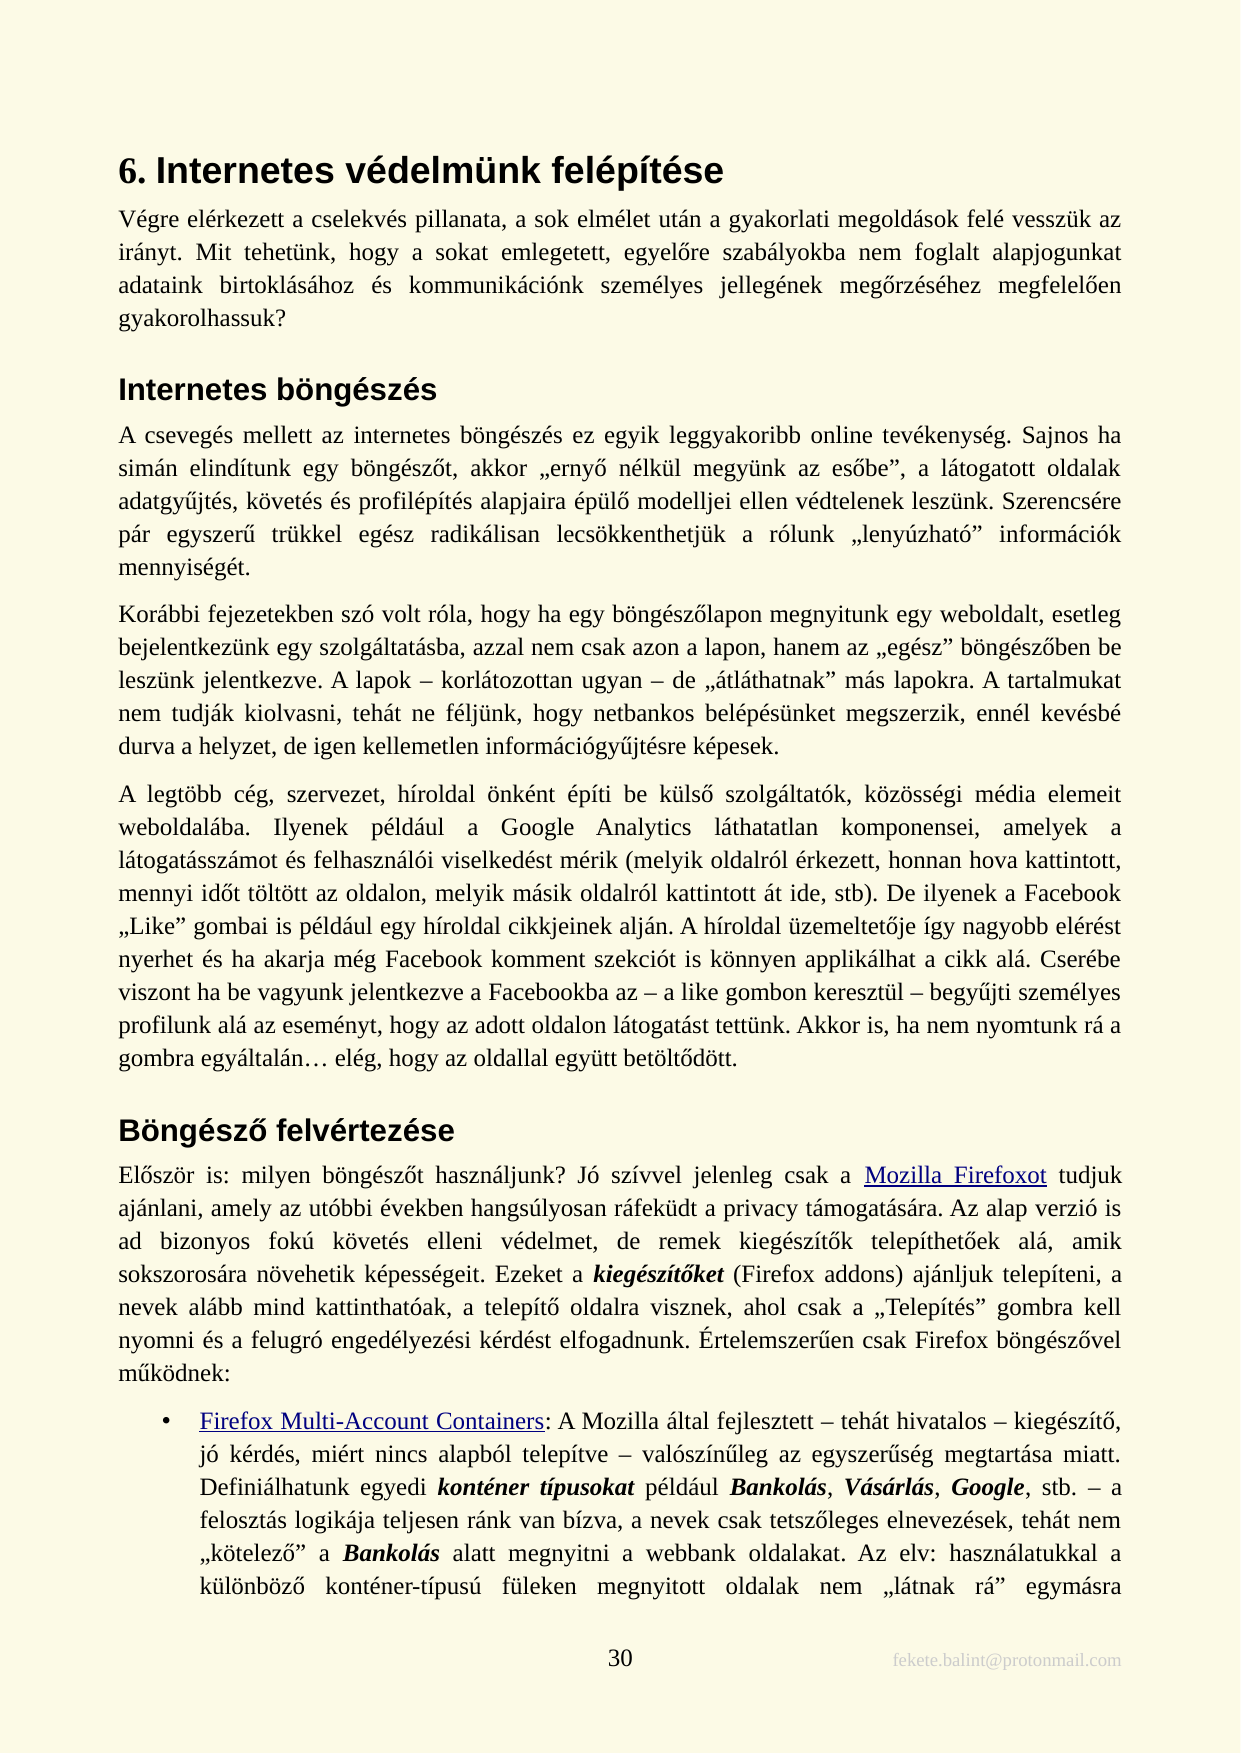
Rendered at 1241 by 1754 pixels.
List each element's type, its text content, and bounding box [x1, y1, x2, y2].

subtitle Internetes böngészés [118, 371, 1122, 407]
text A legtöbb cég, szervezet, híroldal önként építi be külső szolgáltatók, közösségi média elemeit weboldalába. Ilyenek például a Google Analytics láthatatlan komponensei, amelyek a látogatásszámot és felhasználói viselkedést mérik (melyik oldalról érkezett, honnan hova kattintott, mennyi időt töltött az oldalon, melyik másik oldalról kattintott át ide, stb). De ilyenek a Facebook „Like” gombai is például egy híroldal cikkjeinek alján. A híroldal üzemeltetője így nagyobb elérést nyerhet és ha akarja még Facebook komment szekciót is könnyen applikálhat a cikk alá. Cserébe viszont ha be vagyunk jelentkezve a Facebookba az – a like gombon keresztül – begyűjti személyes profilunk alá az eseményt, hogy az adott oldalon látogatást tettünk. Akkor is, ha nem nyomtunk rá a gombra egyáltalán… elég, hogy az oldallal együtt betöltődött. [118, 779, 1122, 1072]
subtitle Böngésző felvértezése [118, 1112, 1122, 1148]
text Először is: milyen böngészőt használjunk? Jó szívvel jelenleg csak a Mozilla Firefoxot tudjuk ajánlani, amely az utóbbi években hangsúlyosan ráfeküdt a privacy támogatására. Az alap verzió is ad bizonyos fokú követés elleni védelmet, de remek kiegészítők telepíthetőek alá, amik sokszorosára növehetik képességeit. Ezeket a kiegészítőket (Firefox addons) ajánljuk telepíteni, a nevek alább mind kattinthatóak, a telepítő oldalra visznek, ahol csak a „Telepítés” gombra kell nyomni és a felugró engedélyezési kérdést elfogadnunk. Értelemszerűen csak Firefox böngészővel működnek: [118, 1160, 1122, 1387]
subtitle 6. Internetes védelmünk felépítése [118, 148, 1122, 191]
text A csevegés mellett az internetes böngészés ez egyik leggyakoribb online tevékenység. Sajnos ha simán elindítunk egy böngészőt, akkor „ernyő nélkül megyünk az esőbe”, a látogatott oldalak adatgyűjtés, követés és profilépítés alapjaira épülő modelljei ellen védtelenek leszünk. Szerencsére pár egyszerű trükkel egész radikálisan lecsökkenthetjük a rólunk „lenyúzható” információk mennyiségét. [118, 420, 1122, 581]
list Firefox Multi-Account Containers: A Mozilla által fejlesztett – tehát hivatalos – kiegészítő, jó kérdés, miért nincs alapból telepítve – valószínűleg az egyszerűség megtartása miatt. Definiálhatunk egyedi konténer típusokat például Bankolás, Vásárlás, Google, stb. – a felosztás logikája teljesen ránk van bízva, a nevek csak tetszőleges elnevezések, tehát nem „kötelező” a Bankolás alatt megnyitni a webbank oldalakat. Az elv: használatukkal a különböző konténer-típusú füleken megnyitott oldalak nem „látnak rá” egymásra [162, 1406, 1122, 1600]
text Végre elérkezett a cselekvés pillanata, a sok elmélet után a gyakorlati megoldások felé vesszük az irányt. Mit tehetünk, hogy a sokat emlegetett, egyelőre szabályokba nem foglalt alapjogunkat adataink birtoklásához és kommunikációnk személyes jellegének megőrzéséhez megfelelően gyakorolhassuk? [118, 204, 1122, 332]
text Korábbi fejezetekben szó volt róla, hogy ha egy böngészőlapon megnyitunk egy weboldalt, esetleg bejelentkezünk egy szolgáltatásba, azzal nem csak azon a lapon, hanem az „egész” böngészőben be leszünk jelentkezve. A lapok – korlátozottan ugyan – de „átláthatnak” más lapokra. A tartalmukat nem tudják kiolvasni, tehát ne féljünk, hogy netbankos belépésünket megszerzik, ennél kevésbé durva a helyzet, de igen kellemetlen információgyűjtésre képesek. [118, 599, 1122, 760]
